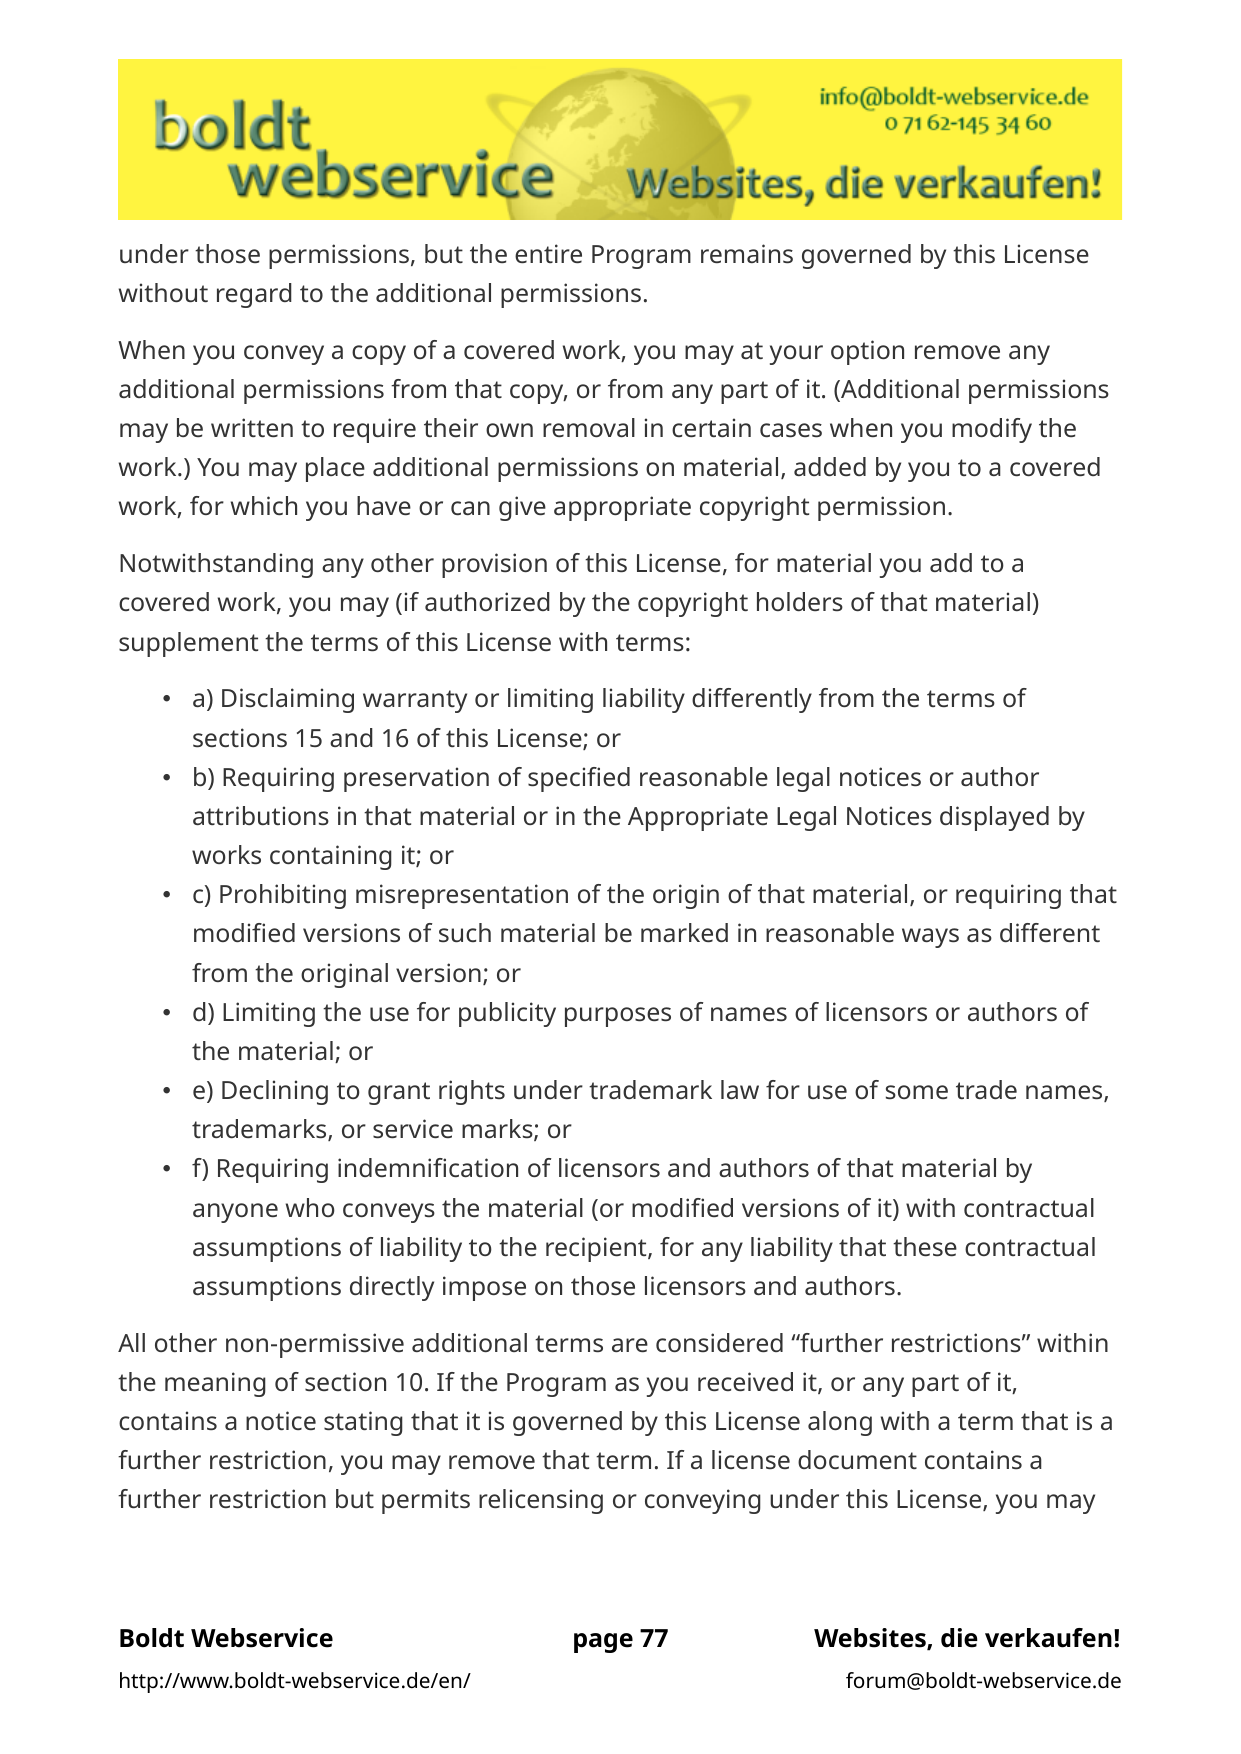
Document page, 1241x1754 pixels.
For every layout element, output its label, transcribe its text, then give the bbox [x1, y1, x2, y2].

list e) Declining to grant rights under trademark law for use of some trade names, trademarks, or service marks; or [162, 1073, 1122, 1146]
list c) Prohibiting misrepresentation of the origin of that material, or requiring that modified versions of such material be marked in reasonable ways as different from the original version; or [162, 877, 1122, 989]
list d) Limiting the use for publicity purposes of names of licensors or authors of the material; or [162, 994, 1122, 1068]
text Notwithstanding any other provision of this License, for material you add to a covered work, you may (if authorized by the copyright holders of that material) supplement the terms of this License with terms: [118, 546, 1122, 658]
text under those permissions, but the entire Program remains governed by this License without regard to the additional permissions. [118, 236, 1122, 309]
text All other non-permissive additional terms are considered “further restrictions” within the meaning of section 10. If the Program as you received it, or any part of it, contains a notice stating that it is governed by this License along with a term that is a further restriction, you may remove that term. If a license document contains a further restriction but permits relicensing or conveying under this License, you may [118, 1325, 1122, 1516]
list f) Requiring indemnification of licensors and authors of that material by anyone who conveys the material (or modified versions of it) with contractual assumptions of liability to the recipient, for any liability that these contractual assumptions directly impose on those licensors and authors. [162, 1151, 1122, 1303]
list b) Requiring preservation of specified reasonable legal notices or author attributions in that material or in the Appropriate Legal Notices displayed by works containing it; or [162, 759, 1122, 872]
picture [118, 59, 1123, 220]
list a) Disclaiming warranty or limiting liability differently from the terms of sections 15 and 16 of this License; or [162, 681, 1122, 754]
text When you convey a copy of a covered work, you may at your option remove any additional permissions from that copy, or from any part of it. (Additional permissions may be written to require their own removal in certain cases when you modify the work.) You may place additional permissions on material, added by you to a covered work, for which you have or can give appropriate copyright permission. [118, 332, 1122, 523]
